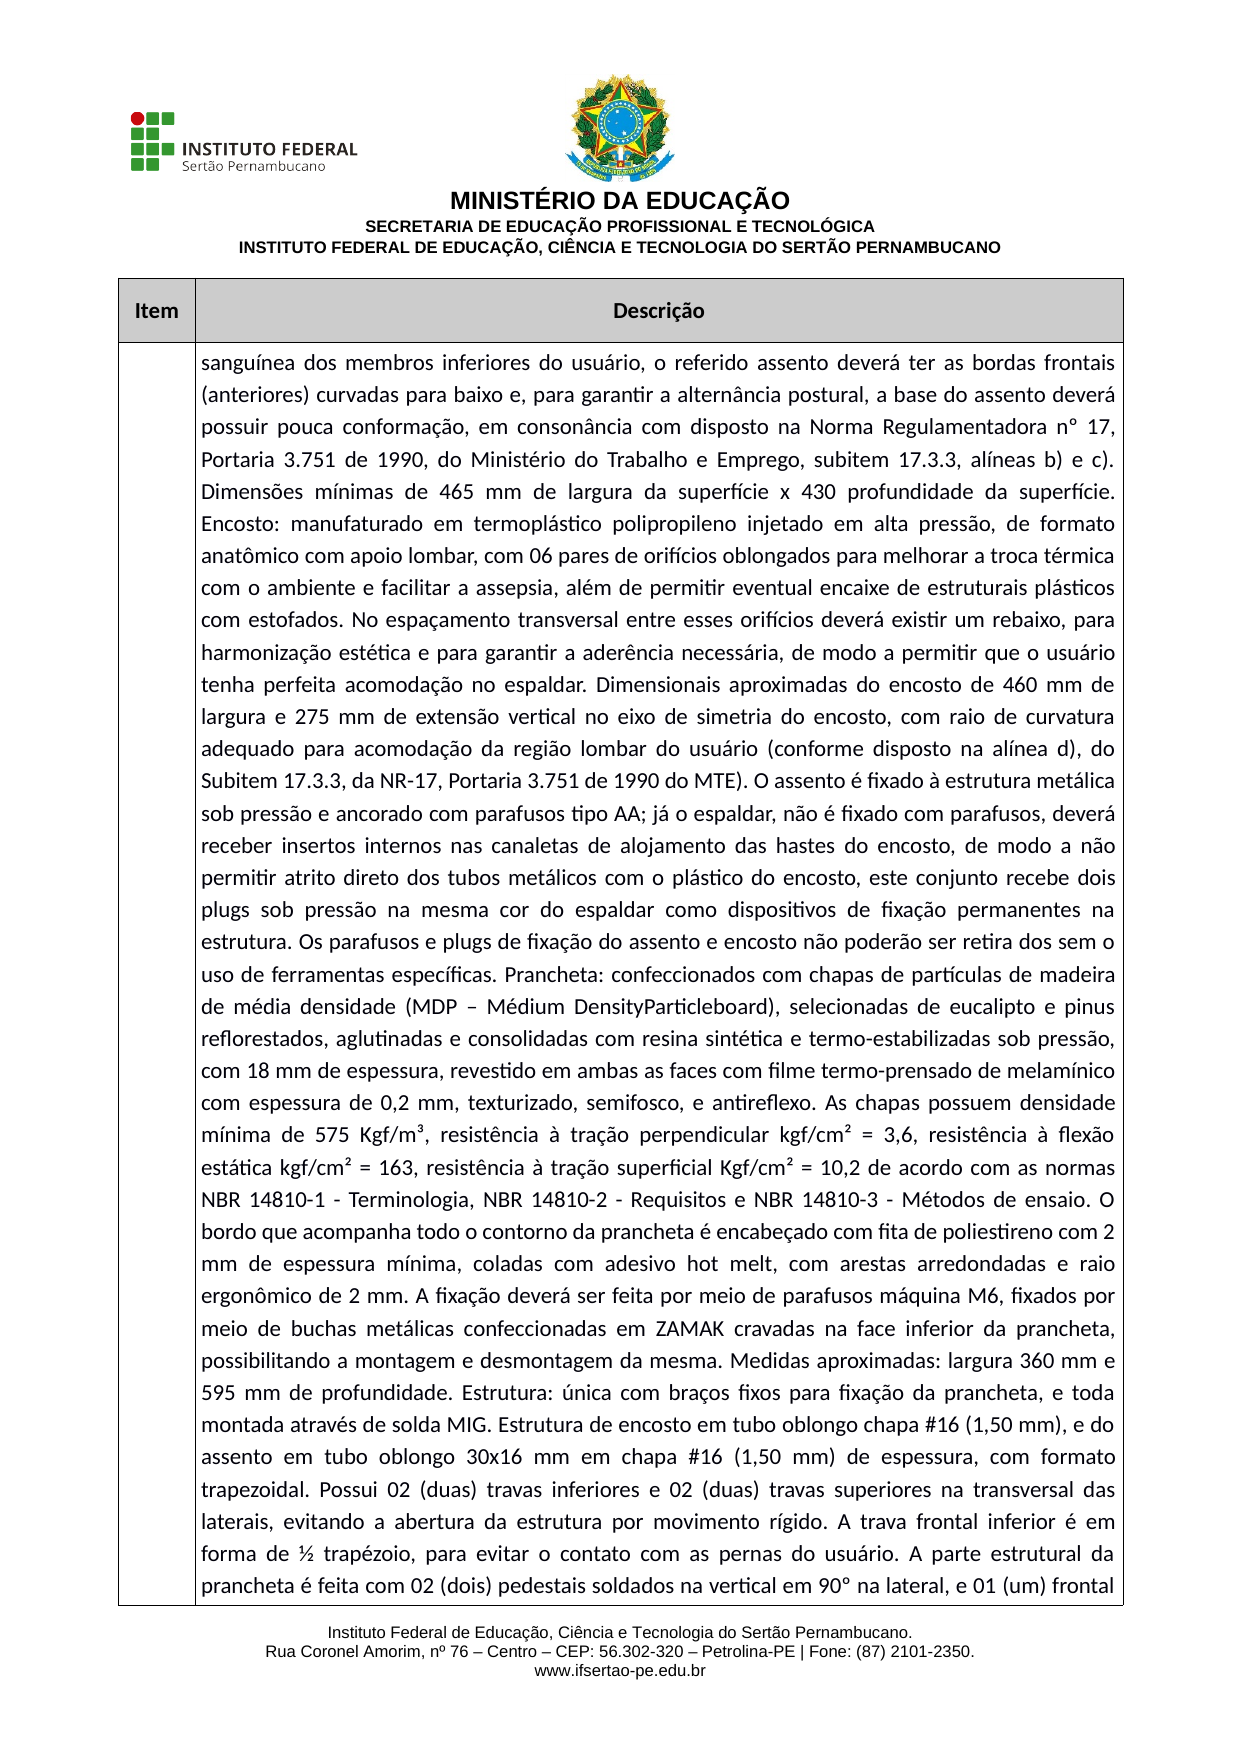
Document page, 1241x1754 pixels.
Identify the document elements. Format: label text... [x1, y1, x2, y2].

table_cell sanguínea dos membros inferiores do usuário, o referido assento deverá ter as bordas frontais (anteriores) curvadas para baixo e, para garantir a alternância postural, a base do assento deverá possuir pouca conformação, em consonância com disposto na Norma Regulamentadora nº 17, Portaria 3.751 de 1990, do Ministério do Trabalho e Emprego, subitem 17.3.3, alíneas b) e c). Dimensões mínimas de 465 mm de largura da superfície x 430 profundidade da superfície. Encosto: manufaturado em termoplástico polipropileno injetado em alta pressão, de formato anatômico com apoio lombar, com 06 pares de orifícios oblongados para melhorar a troca térmica com o ambiente e facilitar a assepsia, além de permitir eventual encaixe de estruturais plásticos com estofados. No espaçamento transversal entre esses orifícios deverá existir um rebaixo, para harmonização estética e para garantir a aderência necessária, de modo a permitir que o usuário tenha perfeita acomodação no espaldar. Dimensionais aproximadas do encosto de 460 mm de largura e 275 mm de extensão vertical no eixo de simetria do encosto, com raio de curvatura adequado para acomodação da região lombar do usuário (conforme disposto na alínea d), do Subitem 17.3.3, da NR-17, Portaria 3.751 de 1990 do MTE). O assento é fixado à estrutura metálica sob pressão e ancorado com parafusos tipo AA; já o espaldar, não é fixado com parafusos, deverá receber insertos internos nas canaletas de alojamento das hastes do encosto, de modo a não permitir atrito direto dos tubos metálicos com o plástico do encosto, este conjunto recebe dois plugs sob pressão na mesma cor do espaldar como dispositivos de fixação permanentes na estrutura. Os parafusos e plugs de fixação do assento e encosto não poderão ser retira dos sem o uso de ferramentas específicas. Prancheta: confeccionados com chapas de partículas de madeira de média densidade (MDP – Médium DensityParticleboard), selecionadas de eucalipto e pinus reflorestados, aglutinadas e consolidadas com resina sintética e termo-estabilizadas sob pressão, com 18 mm de espessura, revestido em ambas as faces com filme termo-prensado de melamínico com espessura de 0,2 mm, texturizado, semifosco, e antireflexo. As chapas possuem densidade mínima de 575 Kgf/m³, resistência à tração perpendicular kgf/cm² = 3,6, resistência à flexão estática kgf/cm² = 163, resistência à tração superficial Kgf/cm² = 10,2 de acordo com as normas NBR 14810-1 - Terminologia, NBR 14810-2 - Requisitos e NBR 14810-3 - Métodos de ensaio. O bordo que acompanha todo o contorno da prancheta é encabeçado com fita de poliestireno com 2 mm de espessura mínima, coladas com adesivo hot melt, com arestas arredondadas e raio ergonômico de 2 mm. A fixação deverá ser feita por meio de parafusos máquina M6, fixados por meio de buchas metálicas confeccionadas em ZAMAK cravadas na face inferior da prancheta, possibilitando a montagem e desmontagem da mesma. Medidas aproximadas: largura 360 mm e 595 mm de profundidade. Estrutura: única com braços fixos para fixação da prancheta, e toda montada através de solda MIG. Estrutura de encosto em tubo oblongo chapa #16 (1,50 mm), e do assento em tubo oblongo 30x16 mm em chapa #16 (1,50 mm) de espessura, com formato trapezoidal. Possui 02 (duas) travas inferiores e 02 (duas) travas superiores na transversal das laterais, evitando a abertura da estrutura por movimento rígido. A trava frontal inferior é em forma de ½ trapézoio, para evitar o contato com as pernas do usuário. A parte estrutural da prancheta é feita com 02 (dois) pedestais soldados na vertical em 90º na lateral, e 01 (um) frontal [196, 343, 1123, 1605]
picture [565, 74, 675, 182]
table_cell [119, 343, 195, 1605]
table_header Item [119, 279, 195, 342]
table_header Descrição [196, 279, 1123, 342]
picture [130, 112, 358, 171]
